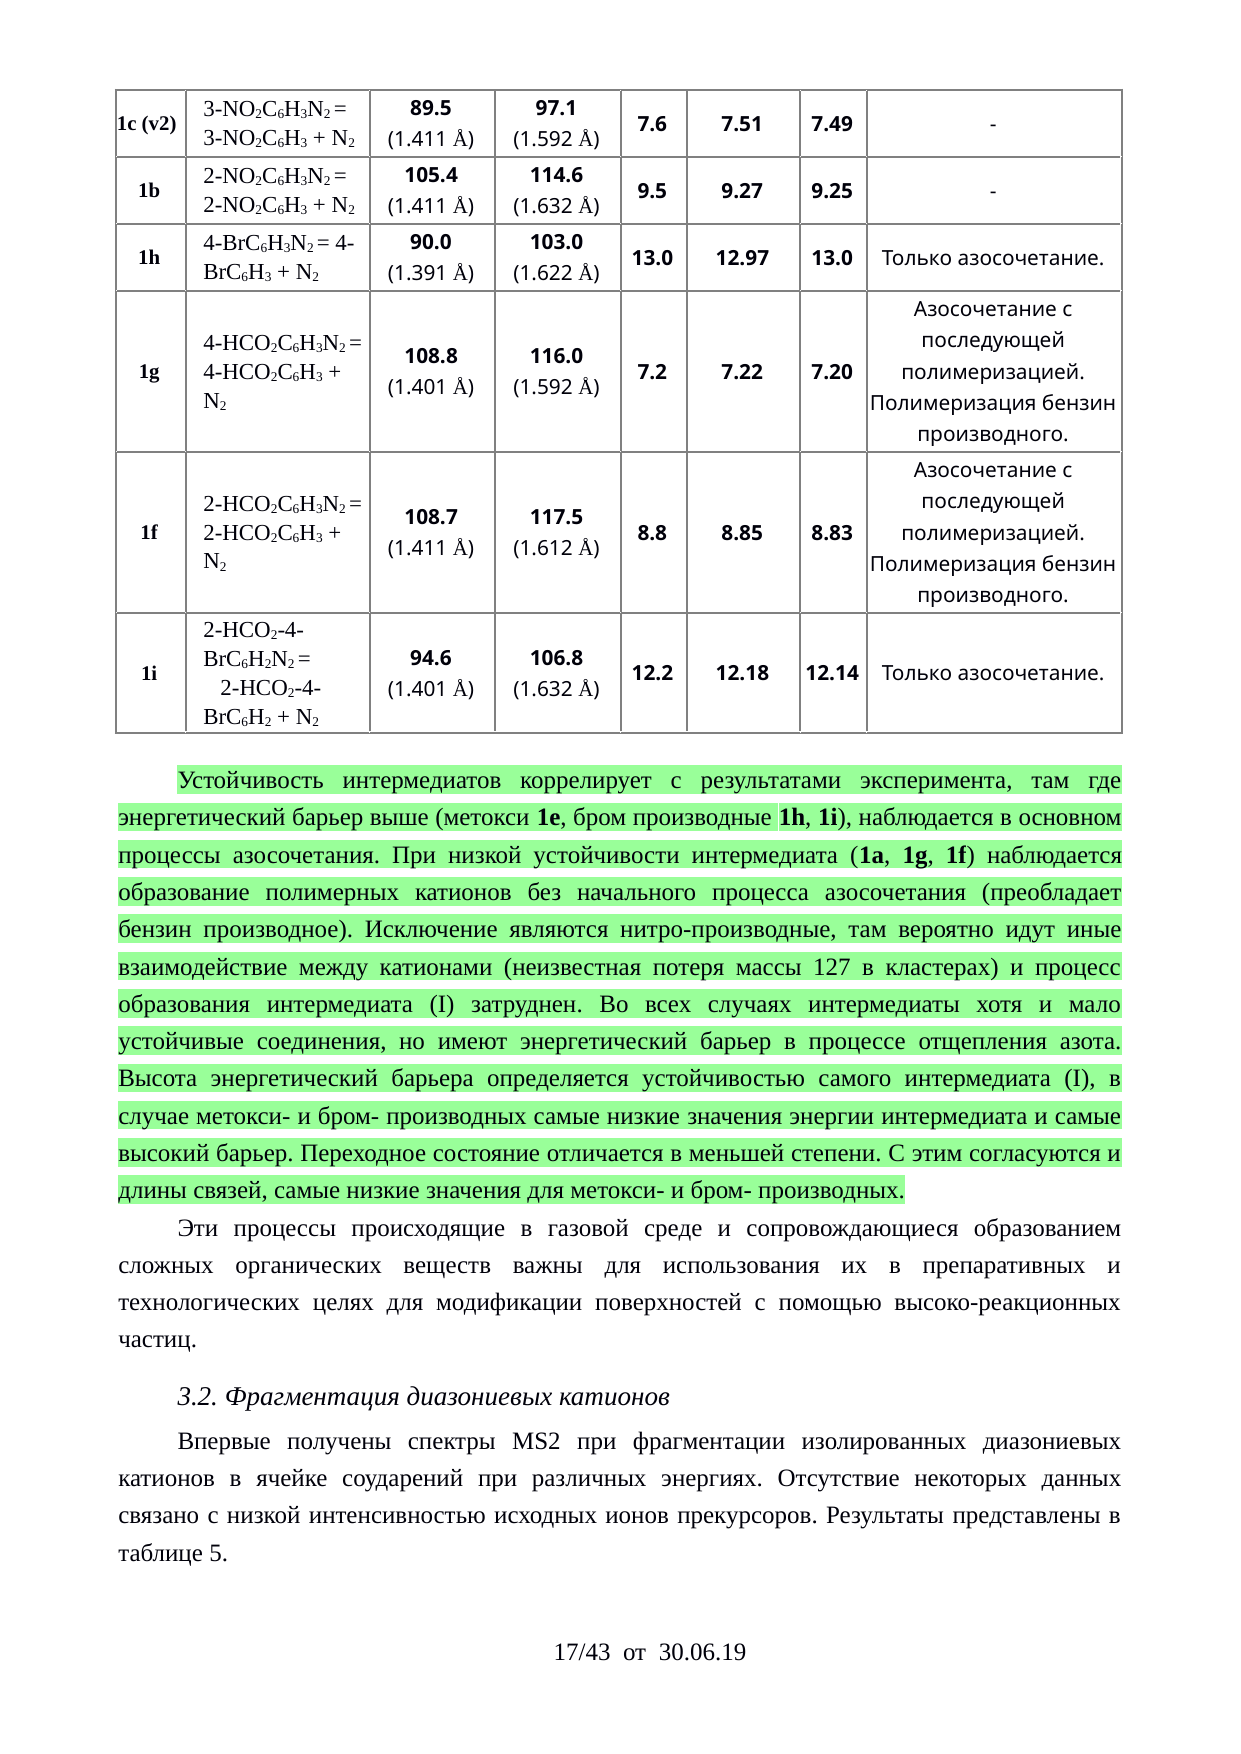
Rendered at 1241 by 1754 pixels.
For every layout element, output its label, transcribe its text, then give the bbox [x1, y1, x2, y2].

table_cell Только азосочетание. [868, 223, 1121, 290]
table_cell 1b [117, 158, 185, 223]
table_cell 108.8 (1.401 Å) [371, 292, 494, 451]
table_cell 12.18 [687, 614, 800, 732]
table_cell 114.6 (1.632 Å) [496, 158, 620, 223]
table_cell 8.83 [801, 453, 866, 611]
table_cell 103.0 (1.622 Å) [496, 225, 620, 290]
table_cell 1f [117, 453, 185, 611]
table_cell 1h [117, 225, 185, 290]
table_cell 9.25 [801, 158, 866, 223]
table_cell 108.7 (1.411 Å) [371, 453, 494, 611]
table_cell 90.0 (1.391 Å) [371, 225, 494, 290]
table_cell 1i [117, 614, 185, 732]
text Эти процессы происходящие в газовой среде и сопровождающиеся образованием сложных органических веществ важны для использования их в препаративных и технологических целях для модификации поверхностей с помощью высоко-реакционных частиц. [118, 1213, 1122, 1353]
text Впервые получены спектры MS2 при фрагментации изолированных диазониевых катионов в ячейке соударений при различных энергиях. Отсутствие некоторых данных связано с низкой интенсивностью исходных ионов прекурсоров. Результаты представлены в таблице 5. [118, 1426, 1122, 1567]
table_cell 7.51 [688, 91, 799, 156]
text Устойчивость интермедиатов коррелирует с результатами эксперимента, там где энергетический барьер выше (метокси 1e, бром производные 1h, 1i), наблюдается в основном процессы азосочетания. При низкой устойчивости интермедиата (1a, 1g, 1f) наблюдается образование полимерных катионов без начального процесса азосочетания (преобладает бензин производное). Исключение являются нитро-производные, там вероятно идут иные взаимодействие между катионами (неизвестная потеря массы 127 в кластерах) и процесс образования интермедиата (I) затруднен. Во всех случаях интермедиаты хотя и мало устойчивые соединения, но имеют энергетический барьер в процессе отщепления азота. Высота энергетический барьера определяется устойчивостью самого интермедиата (I), в случае метокси- и бром- производных самые низкие значения энергии интермедиата и самые высокий барьер. Переходное состояние отличается в меньшей степени. С этим согласуются и длины связей, самые низкие значения для метокси- и бром- производных. [118, 765, 1122, 1204]
table_cell 1c (v2) [117, 91, 185, 156]
table_cell 106.8 (1.632 Å) [495, 614, 620, 732]
table_cell 105.4 (1.411 Å) [371, 158, 494, 223]
table_cell 89.5 (1.411 Å) [371, 91, 494, 156]
table_cell Азосочетание с последующей полимеризацией. Полимеризация бензин производного. [868, 451, 1121, 611]
table_cell 13.0 [622, 225, 686, 290]
table_cell 1g [117, 292, 185, 451]
table_cell - [868, 91, 1121, 156]
table_cell 7.6 [622, 91, 686, 156]
table_cell 2-HCO2C6H3N2 = 2-HCO2C6H3 + N2 [187, 453, 369, 611]
table_cell - [868, 156, 1121, 223]
table_cell Только азосочетание. [867, 611, 1121, 732]
table_cell 8.85 [688, 453, 799, 611]
table_cell 9.5 [622, 158, 686, 223]
table_cell 2-NO2C6H3N2 = 2-NO2C6H3 + N2 [187, 158, 369, 223]
table_cell 4-BrC6H3N2 = 4-BrC6H3 + N2 [187, 225, 369, 290]
table_cell 7.49 [801, 91, 866, 156]
table_cell 117.5 (1.612 Å) [496, 453, 620, 611]
table_cell 12.14 [800, 614, 867, 732]
table_cell 97.1 (1.592 Å) [496, 91, 620, 156]
table_cell 7.20 [801, 292, 866, 451]
table_cell 116.0 (1.592 Å) [496, 292, 620, 451]
table_cell Азосочетание с последующей полимеризацией. Полимеризация бензин производного. [868, 290, 1121, 451]
table_cell 2-HCO2-4-BrC6H2N2 = 2-HCO2-4-BrC6H2 + N2 [185, 614, 369, 732]
subtitle 3.2. Фрагментация диазониевых катионов [177, 1379, 1122, 1411]
table_cell 94.6 (1.401 Å) [370, 614, 495, 732]
table_cell 4-HCO2C6H3N2 = 4-HCO2C6H3 + N2 [187, 292, 369, 451]
table_cell 9.27 [688, 158, 799, 223]
table_cell 12.97 [688, 225, 799, 290]
table_cell 7.2 [622, 292, 686, 451]
table_cell 7.22 [688, 292, 799, 451]
table_cell 8.8 [622, 453, 686, 611]
table_cell 12.2 [620, 614, 687, 732]
table_cell 3-NO2C6H3N2 = 3-NO2C6H3 + N2 [187, 91, 369, 156]
table_cell 13.0 [801, 225, 866, 290]
